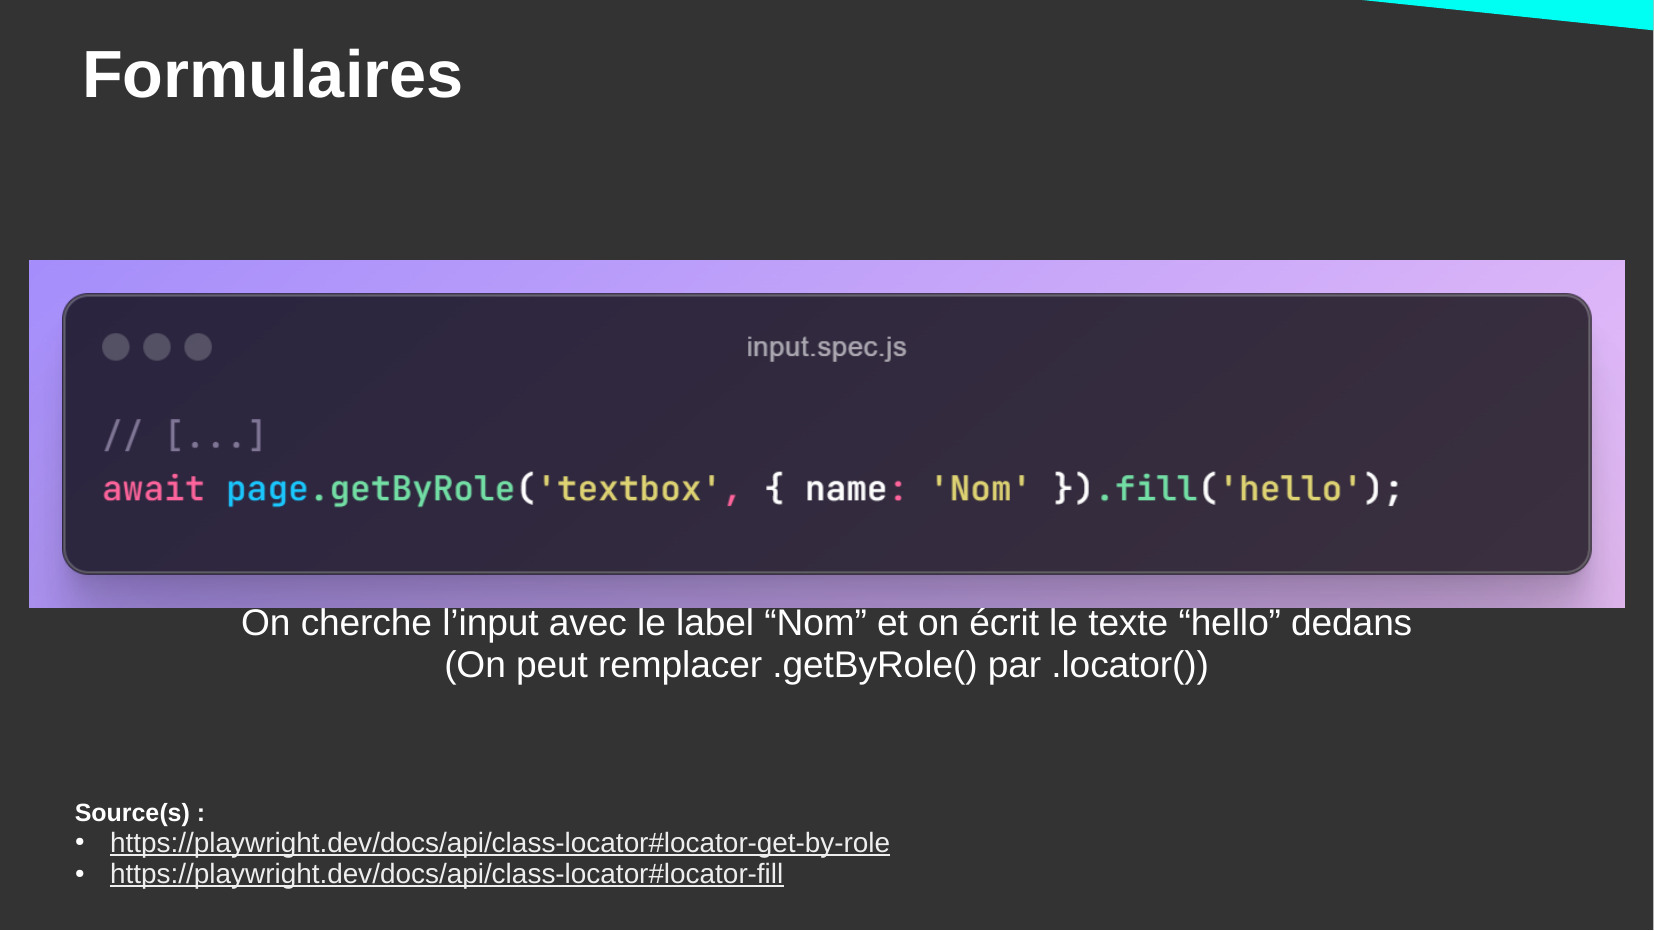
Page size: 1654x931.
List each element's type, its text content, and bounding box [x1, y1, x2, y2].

title Formulaires [82, 37, 1158, 112]
text_box Source(s) : https://playwright.dev/docs/api/class-locator#locator-get-by-role https://playwright.dev/docs/api/class-locator#locator-fill [60, 791, 1546, 898]
text_box [1362, 0, 1654, 31]
picture [29, 260, 1625, 608]
list On cherche l’input avec le label “Nom” et on écrit le texte “hello” dedans (On peut remplacer .getByRole() par .locator()) [165, 608, 1489, 686]
